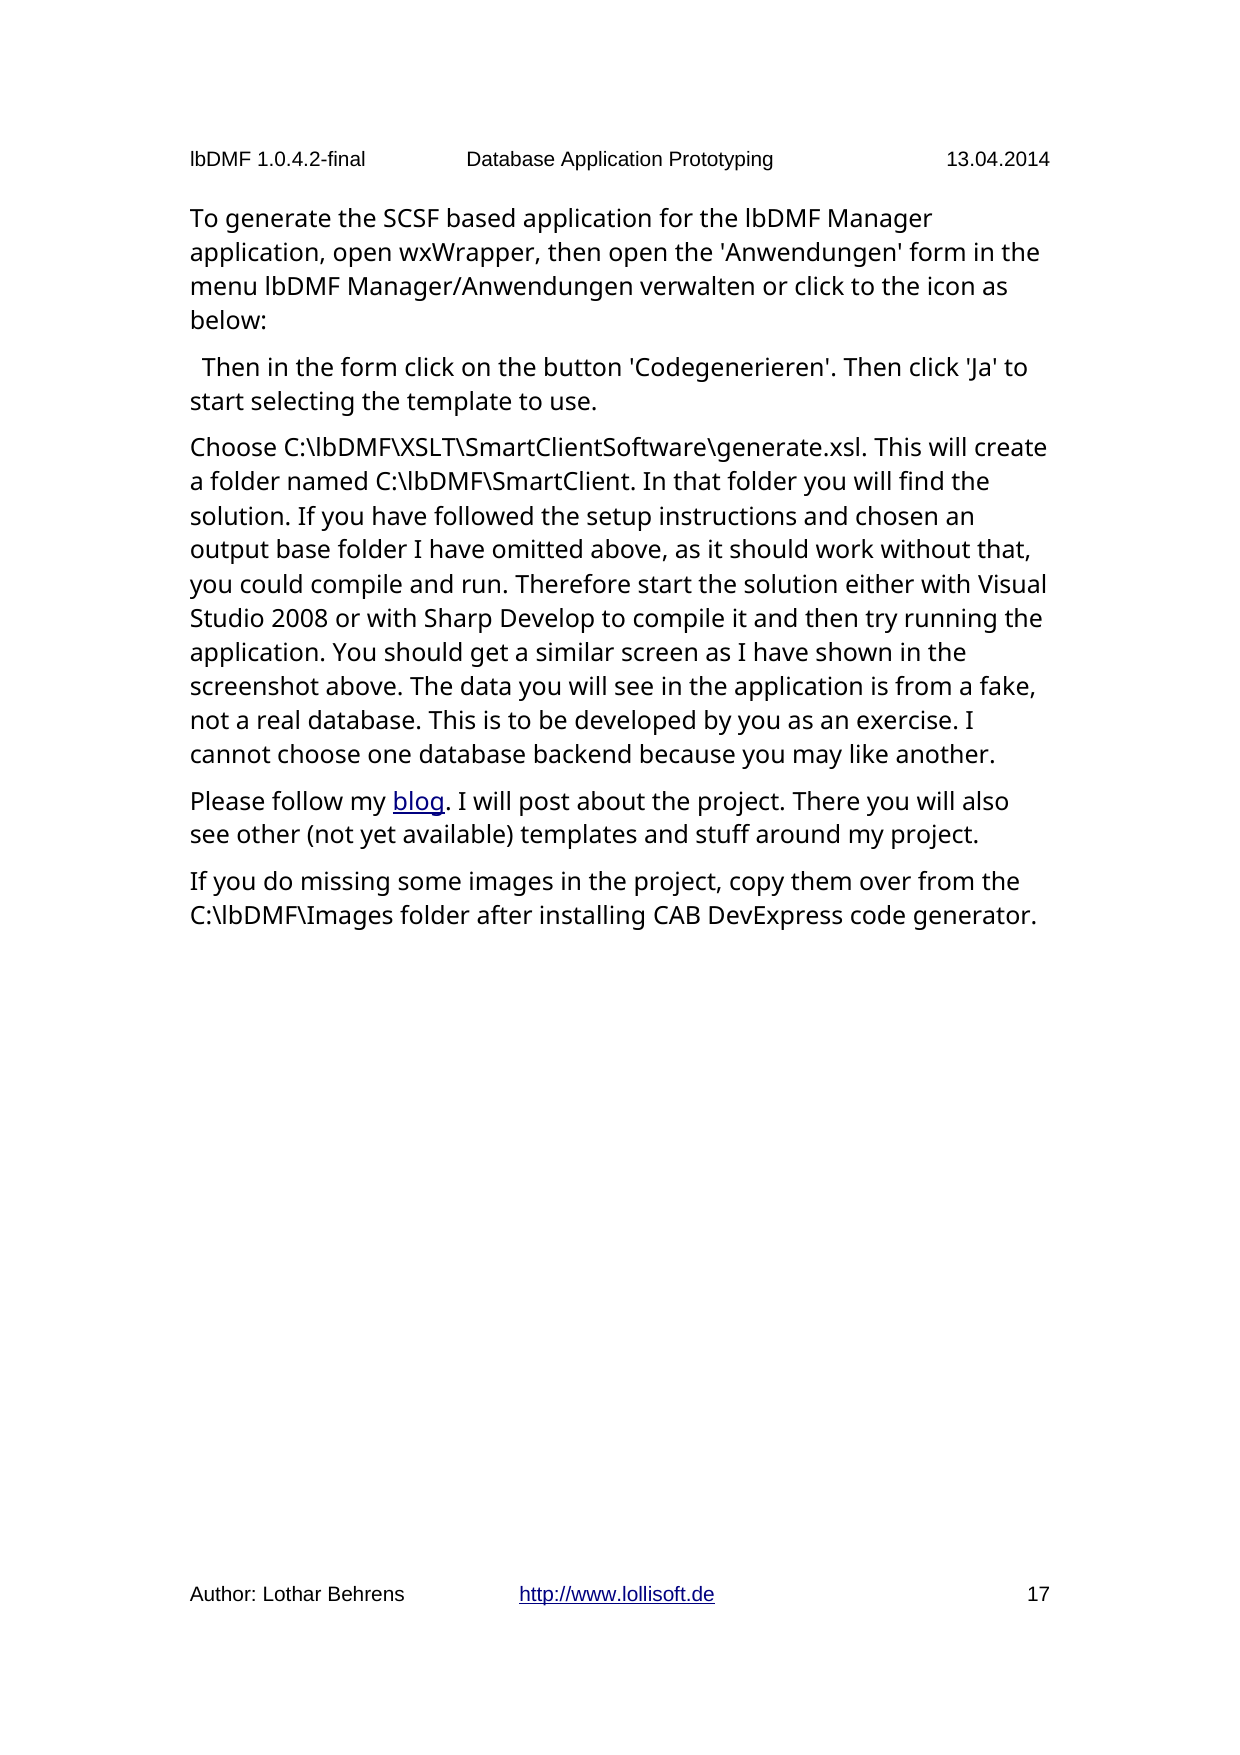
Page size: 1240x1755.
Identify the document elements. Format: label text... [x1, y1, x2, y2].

text Then in the form click on the button 'Codegenerieren'. Then click 'Ja' to start selecting the template to use. [189, 349, 1050, 417]
text Please follow my blog. I will post about the project. There you will also see other (not yet available) templates and stuff around my project. [189, 783, 1050, 851]
text To generate the SCSF based application for the lbDMF Manager application, open wxWrapper, then open the 'Anwendungen' form in the menu lbDMF Manager/Anwendungen verwalten or click to the icon as below: [189, 201, 1050, 337]
text Choose C:\lbDMF\XSLT\SmartClientSoftware\generate.xsl. This will create a folder named C:\lbDMF\SmartClient. In that folder you will find the solution. If you have followed the setup instructions and chosen an output base folder I have omitted above, as it should work without that, you could compile and run. Therefore start the solution either with Visual Studio 2008 or with Sharp Develop to compile it and then try running the application. You should get a similar screen as I have shown in the screenshot above. The data you will see in the application is from a fake, not a real database. This is to be developed by you as an exercise. I cannot choose one database backend because you may like another. [189, 430, 1050, 771]
text If you do missing some images in the project, copy them over from the C:\lbDMF\Images folder after installing CAB DevExpress code generator. [189, 864, 1050, 932]
